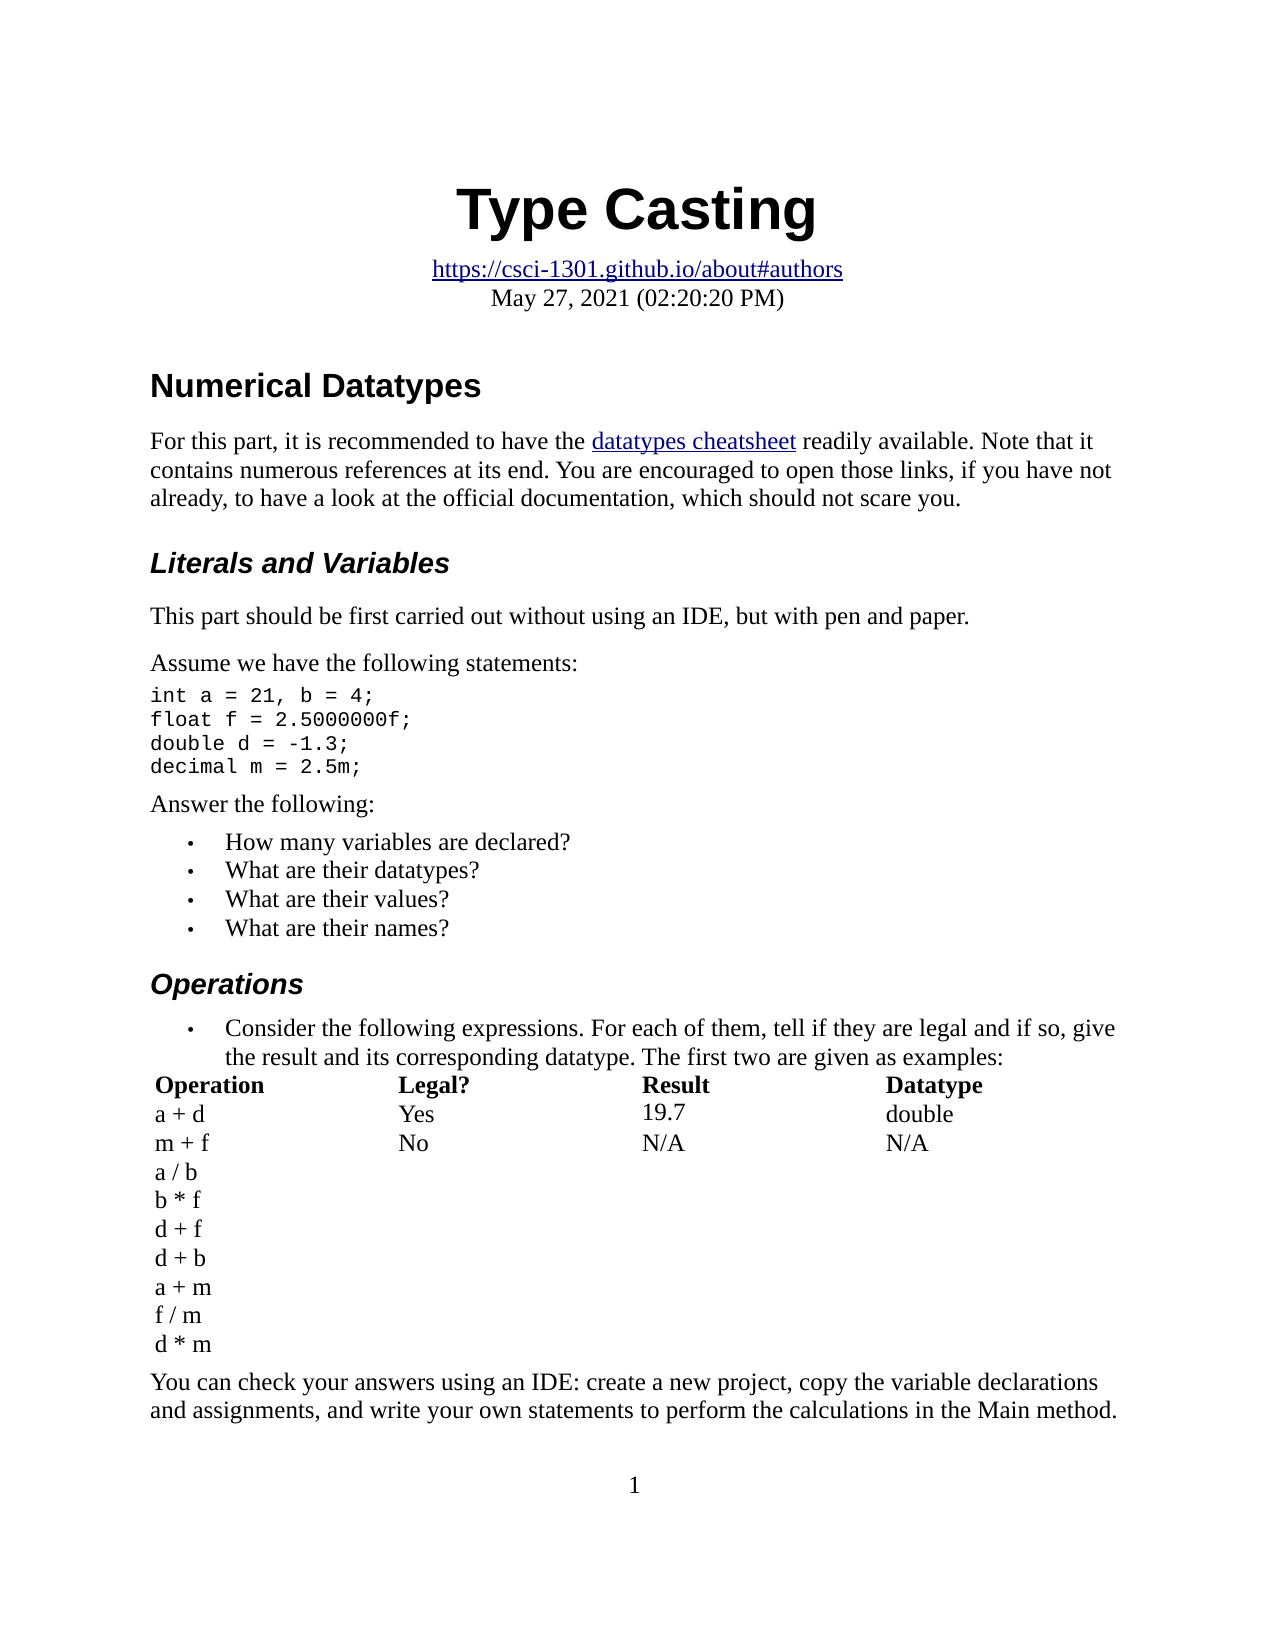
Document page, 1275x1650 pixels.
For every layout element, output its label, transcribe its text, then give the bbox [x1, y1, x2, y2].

table_cell b * f [150, 1185, 394, 1214]
table_cell [394, 1214, 637, 1243]
table_cell [394, 1300, 637, 1329]
table_cell [638, 1272, 881, 1300]
text For this part, it is recommended to have the datatypes cheatsheet readily available. Note that it contains numerous references at its end. You are encouraged to open those links, if you have not already, to have a look at the official documentation, which should not scare you. [150, 426, 1125, 512]
text https://csci-1301.github.io/about#authors [150, 254, 1125, 283]
table_cell N/A [881, 1128, 1125, 1157]
table_cell No [394, 1128, 637, 1157]
table_cell [881, 1329, 1125, 1358]
table_cell [881, 1272, 1125, 1300]
table_cell [881, 1243, 1125, 1272]
list What are their names? [187, 913, 1125, 942]
text double d = -1.3; [150, 733, 1125, 756]
table_cell [638, 1099, 881, 1128]
table_cell [638, 1157, 881, 1185]
table_cell a + m [150, 1272, 394, 1300]
table_header Datatype [881, 1070, 1125, 1099]
table_cell [638, 1185, 881, 1214]
text Assume we have the following statements: [150, 648, 1125, 677]
list What are their values? [187, 884, 1125, 913]
table_header Operation [150, 1070, 394, 1099]
table_cell [638, 1300, 881, 1329]
text Answer the following: [150, 789, 1125, 818]
table_cell [881, 1300, 1125, 1329]
list What are their datatypes? [187, 856, 1125, 884]
table_cell [881, 1157, 1125, 1185]
table_cell d + f [150, 1214, 394, 1243]
table_header Legal? [394, 1070, 637, 1099]
table_cell N/A [638, 1128, 881, 1157]
subtitle Operations [150, 967, 1125, 1000]
table_header Result [638, 1070, 881, 1099]
text int a = 21, b = 4; [150, 686, 1125, 709]
table_cell [394, 1243, 637, 1272]
subtitle Literals and Variables [150, 546, 1125, 580]
subtitle Numerical Datatypes [150, 366, 1125, 404]
text May 27, 2021 (02:20:20 PM) [150, 283, 1125, 312]
text You can check your answers using an IDE: create a new project, copy the variable declarations and assignments, and write your own statements to perform the calculations in the Main method. [150, 1367, 1125, 1424]
table_cell [394, 1157, 637, 1185]
text This part should be first carried out without using an IDE, but with pen and paper. [150, 601, 1125, 630]
title Type Casting [150, 175, 1125, 242]
table_cell d + b [150, 1243, 394, 1272]
table_cell [638, 1243, 881, 1272]
table_cell [394, 1329, 637, 1358]
list Consider the following expressions. For each of them, tell if they are legal and if so, give the result and its corresponding datatype. The first two are given as examples: [187, 1013, 1125, 1070]
table_cell [638, 1329, 881, 1358]
table_cell [638, 1214, 881, 1243]
table_cell Yes [394, 1099, 637, 1128]
table_cell [394, 1185, 637, 1214]
text float f = 2.5000000f; [150, 709, 1125, 733]
table_cell [881, 1214, 1125, 1243]
table_cell a / b [150, 1157, 394, 1185]
table_cell [881, 1185, 1125, 1214]
table_cell f / m [150, 1300, 394, 1329]
table_cell m + f [150, 1128, 394, 1157]
table_cell a + d [150, 1099, 394, 1128]
list How many variables are declared? [187, 827, 1125, 856]
table_cell [394, 1272, 637, 1300]
table_cell double [881, 1099, 1125, 1128]
text decimal m = 2.5m; [150, 756, 1125, 780]
table_cell d * m [150, 1329, 394, 1358]
